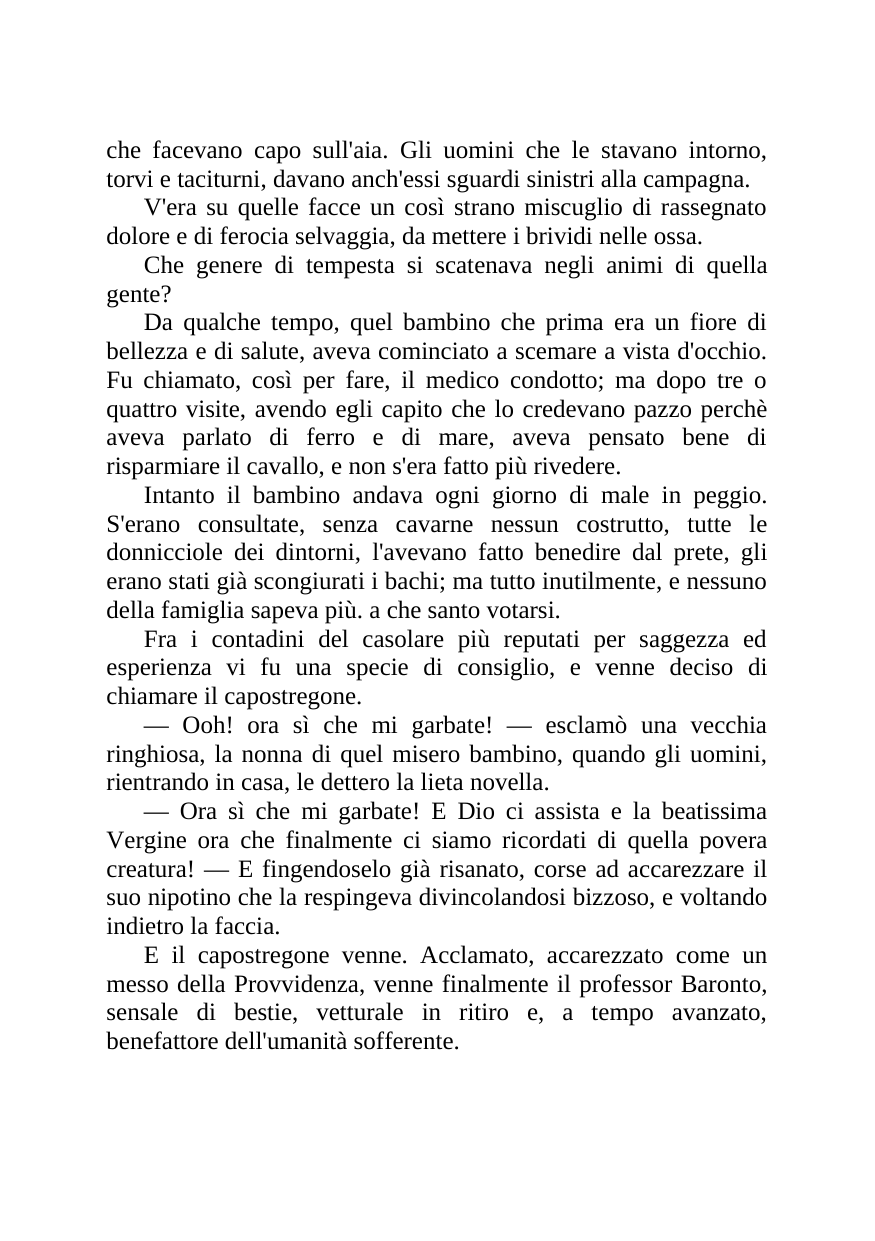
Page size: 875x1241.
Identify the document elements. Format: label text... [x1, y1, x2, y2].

text — Ooh! ora sì che mi garbate! — esclamò una vecchia ringhiosa, la nonna di quel misero bambino, quando gli uomini, rientrando in casa, le dettero la lieta novella. [106, 710, 768, 796]
text Fra i contadini del casolare più reputati per saggezza ed esperienza vi fu una specie di consiglio, e venne deciso di chiamare il capostregone. [106, 624, 768, 710]
text E il capostregone venne. Acclamato, accarezzato come un messo della Provvidenza, venne finalmente il professor Baronto, sensale di bestie, vetturale in ritiro e, a tempo avanzato, benefattore dell'umanità sofferente. [106, 940, 768, 1055]
text Da qualche tempo, quel bambino che prima era un fiore di bellezza e di salute, aveva cominciato a scemare a vista d'occhio. Fu chiamato, così per fare, il medico condotto; ma dopo tre o quattro visite, avendo egli capito che lo credevano pazzo perchè aveva parlato di ferro e di mare, aveva pensato bene di risparmiare il cavallo, e non s'era fatto più rivedere. [106, 307, 768, 480]
text che facevano capo sull'aia. Gli uomini che le stavano intorno, torvi e taciturni, davano anch'essi sguardi sinistri alla campagna. [106, 135, 768, 192]
text Intanto il bambino andava ogni giorno di male in peggio. S'erano consultate, senza cavarne nessun costrutto, tutte le donnicciole dei dintorni, l'avevano fatto benedire dal prete, gli erano stati già scongiurati i bachi; ma tutto inutilmente, e nessuno della famiglia sapeva più. a che santo votarsi. [106, 480, 768, 624]
text V'era su quelle facce un così strano miscuglio di rassegnato dolore e di ferocia selvaggia, da mettere i brividi nelle ossa. [106, 192, 768, 250]
text — Ora sì che mi garbate! E Dio ci assista e la beatissima Vergine ora che finalmente ci siamo ricordati di quella povera creatura! — E fingendoselo già risanato, corse ad accarezzare il suo nipotino che la respingeva divincolandosi bizzoso, e voltando indietro la faccia. [106, 796, 768, 940]
text Che genere di tempesta si scatenava negli animi di quella gente? [106, 250, 768, 307]
